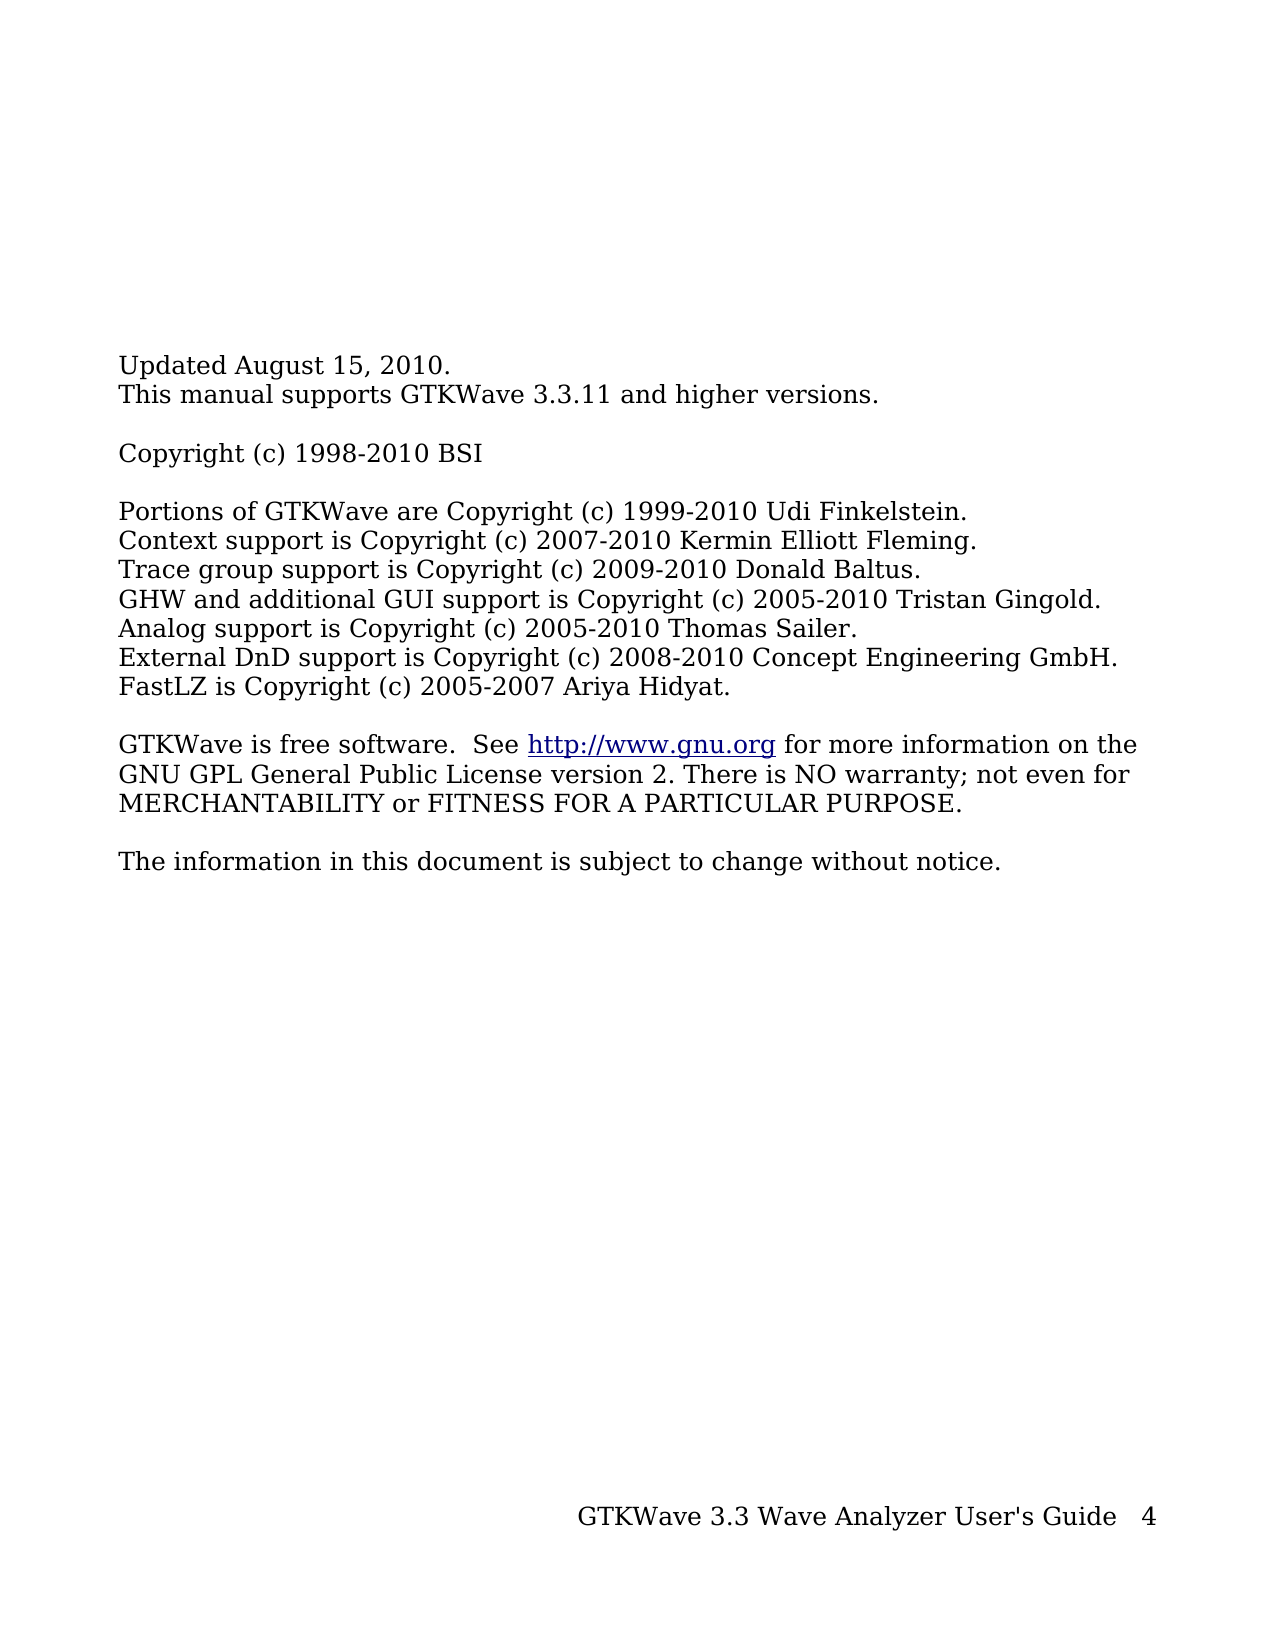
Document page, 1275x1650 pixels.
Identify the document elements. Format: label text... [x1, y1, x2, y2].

text External DnD support is Copyright (c) 2008-2010 Concept Engineering GmbH. [118, 643, 1157, 672]
text FastLZ is Copyright (c) 2005-2007 Ariya Hidyat. [118, 672, 1157, 701]
text Analog support is Copyright (c) 2005-2010 Thomas Sailer. [118, 614, 1157, 643]
text Context support is Copyright (c) 2007-2010 Kermin Elliott Fleming. [118, 526, 1157, 556]
text Portions of GTKWave are Copyright (c) 1999-2010 Udi Finkelstein. [118, 497, 1157, 526]
text This manual supports GTKWave 3.3.11 and higher versions. [118, 381, 1157, 410]
text GHW and additional GUI support is Copyright (c) 2005-2010 Tristan Gingold. [118, 585, 1157, 614]
text Copyright (c) 1998-2010 BSI [118, 439, 1157, 468]
text GTKWave is free software. See http://www.gnu.org for more information on the GNU GPL General Public License version 2. There is NO warranty; not even for MERCHANTABILITY or FITNESS FOR A PARTICULAR PURPOSE. [118, 731, 1157, 818]
text Trace group support is Copyright (c) 2009-2010 Donald Baltus. [118, 556, 1157, 585]
text The information in this document is subject to change without notice. [118, 847, 1157, 876]
text Updated August 15, 2010. [118, 351, 1157, 381]
